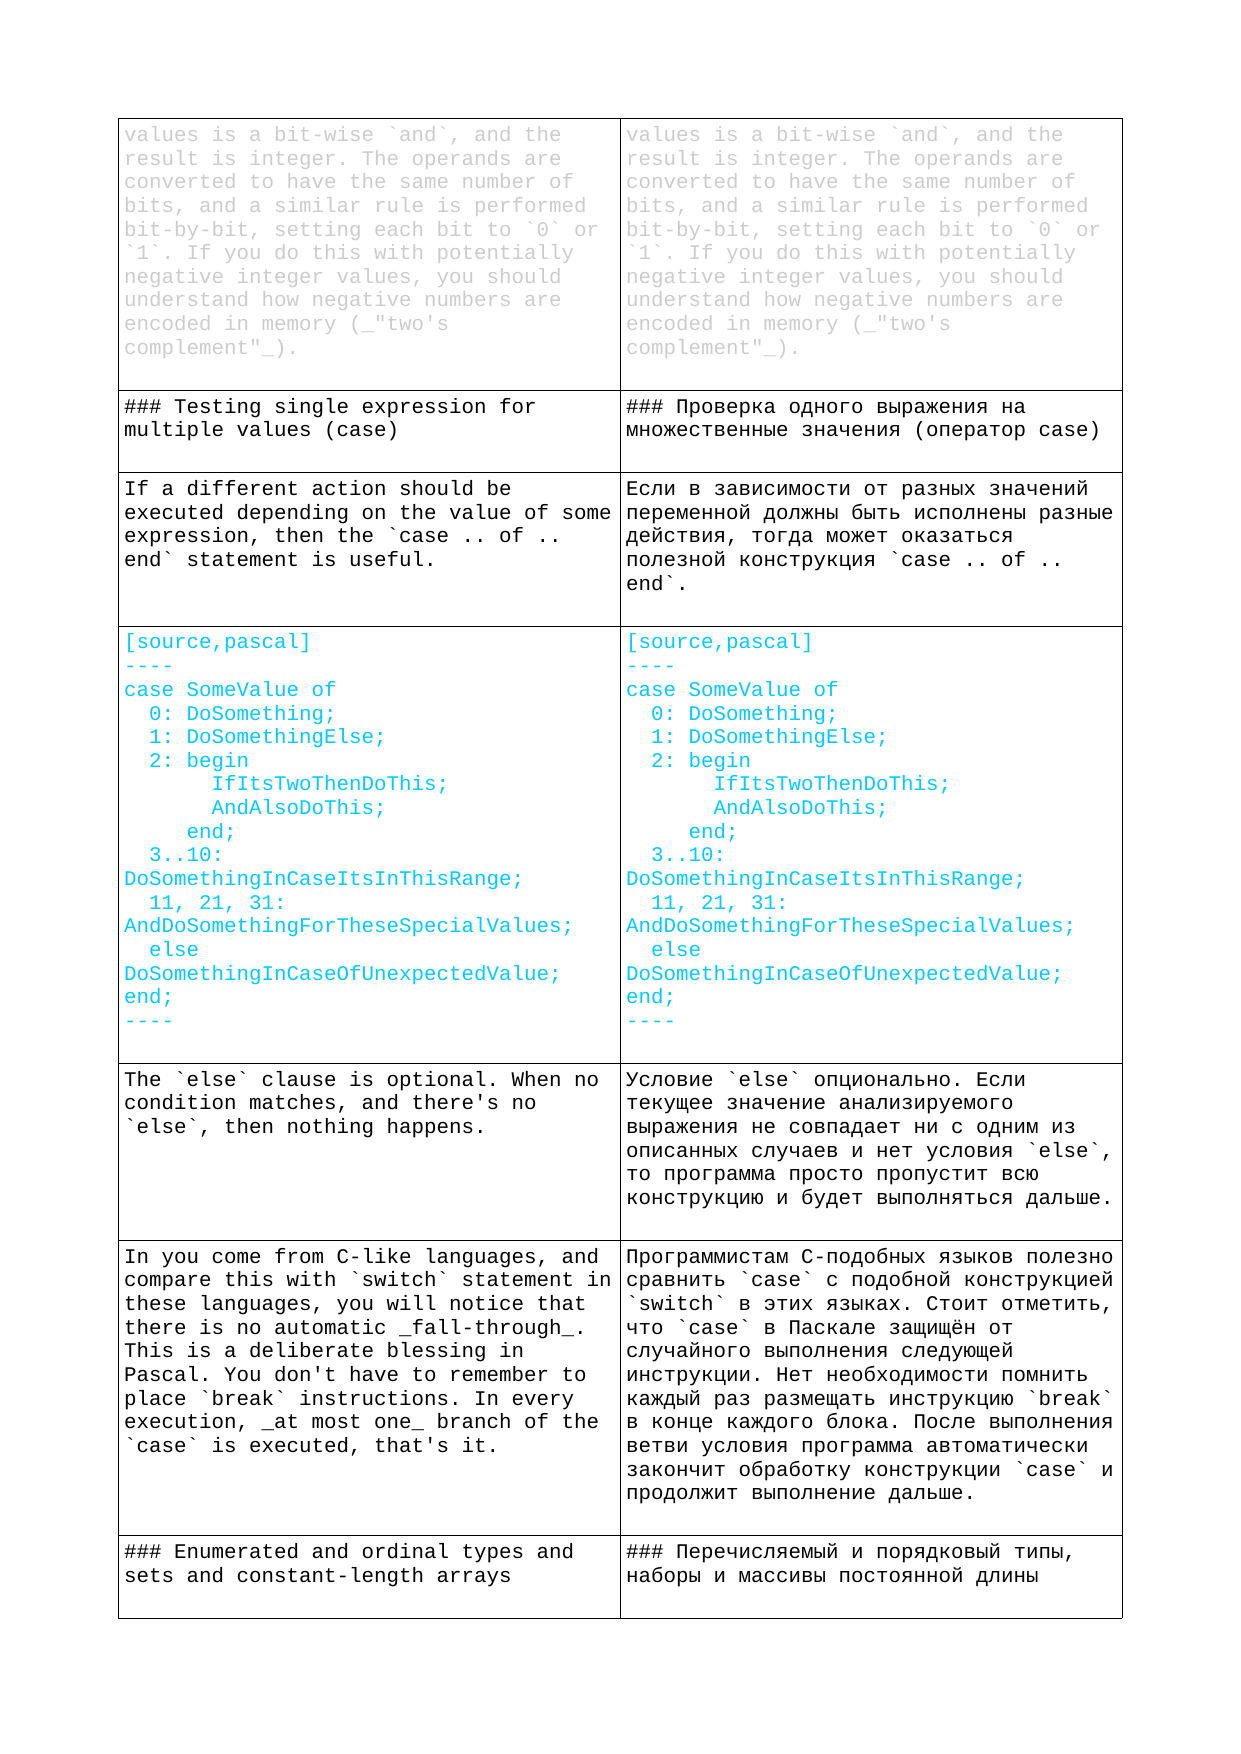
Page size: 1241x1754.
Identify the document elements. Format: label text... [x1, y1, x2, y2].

table_cell [source,pascal] ---- case SomeValue of 0: DoSomething; 1: DoSomethingElse; 2: begin IfItsTwoThenDoThis; AndAlsoDoThis; end; 3..10: DoSomethingInCaseItsInThisRange; 11, 21, 31: AndDoSomethingForTheseSpecialValues; else DoSomethingInCaseOfUnexpectedValue; end; ---- [119, 627, 620, 1063]
table_cell Программистам С-подобных языков полезно сравнить `case` с подобной конструкцией `switch` в этих языках. Стоит отметить, что `case` в Паскале защищён от случайного выполнения следующей инструкции. Нет необходимости помнить каждый раз размещать инструкцию `break` в конце каждого блока. После выполнения ветви условия программа автоматически закончит обработку конструкции `case` и продолжит выполнение дальше. [621, 1241, 1122, 1535]
table_cell The `else` clause is optional. When no condition matches, and there's no `else`, then nothing happens. [119, 1064, 620, 1240]
table_cell ### Enumerated and ordinal types and sets and constant-length arrays [119, 1536, 620, 1618]
table_cell ### Проверка одного выражения на множественные значения (оператор case) [621, 391, 1122, 472]
table_cell If a different action should be executed depending on the value of some expression, then the `case .. of .. end` statement is useful. [119, 473, 620, 626]
table_cell Если в зависимости от разных значений переменной должны быть исполнены разные действия, тогда может оказаться полезной конструкция `case .. of .. end`. [621, 473, 1122, 626]
table_cell In you come from C-like languages, and compare this with `switch` statement in these languages, you will notice that there is no automatic _fall-through_. This is a deliberate blessing in Pascal. You don't have to remember to place `break` instructions. In every execution, _at most one_ branch of the `case` is executed, that's it. [119, 1241, 620, 1535]
table_cell values is a bit-wise `and`, and the result is integer. The operands are converted to have the same number of bits, and a similar rule is performed bit-by-bit, setting each bit to `0` or `1`. If you do this with potentially negative integer values, you should understand how negative numbers are encoded in memory (_"two's complement"_). [621, 119, 1122, 390]
table_cell Условие `else` опционально. Если текущее значение анализируемого выражения не совпадает ни с одним из описанных случаев и нет условия `else`, то программа просто пропустит всю конструкцию и будет выполняться дальше. [621, 1064, 1122, 1240]
table_cell values is a bit-wise `and`, and the result is integer. The operands are converted to have the same number of bits, and a similar rule is performed bit-by-bit, setting each bit to `0` or `1`. If you do this with potentially negative integer values, you should understand how negative numbers are encoded in memory (_"two's complement"_). [119, 119, 620, 390]
table_cell ### Testing single expression for multiple values (case) [119, 391, 620, 472]
table_cell ### Перечисляемый и порядковый типы, наборы и массивы постоянной длины [621, 1536, 1122, 1618]
table_cell [source,pascal] ---- case SomeValue of 0: DoSomething; 1: DoSomethingElse; 2: begin IfItsTwoThenDoThis; AndAlsoDoThis; end; 3..10: DoSomethingInCaseItsInThisRange; 11, 21, 31: AndDoSomethingForTheseSpecialValues; else DoSomethingInCaseOfUnexpectedValue; end; ---- [621, 627, 1122, 1063]
